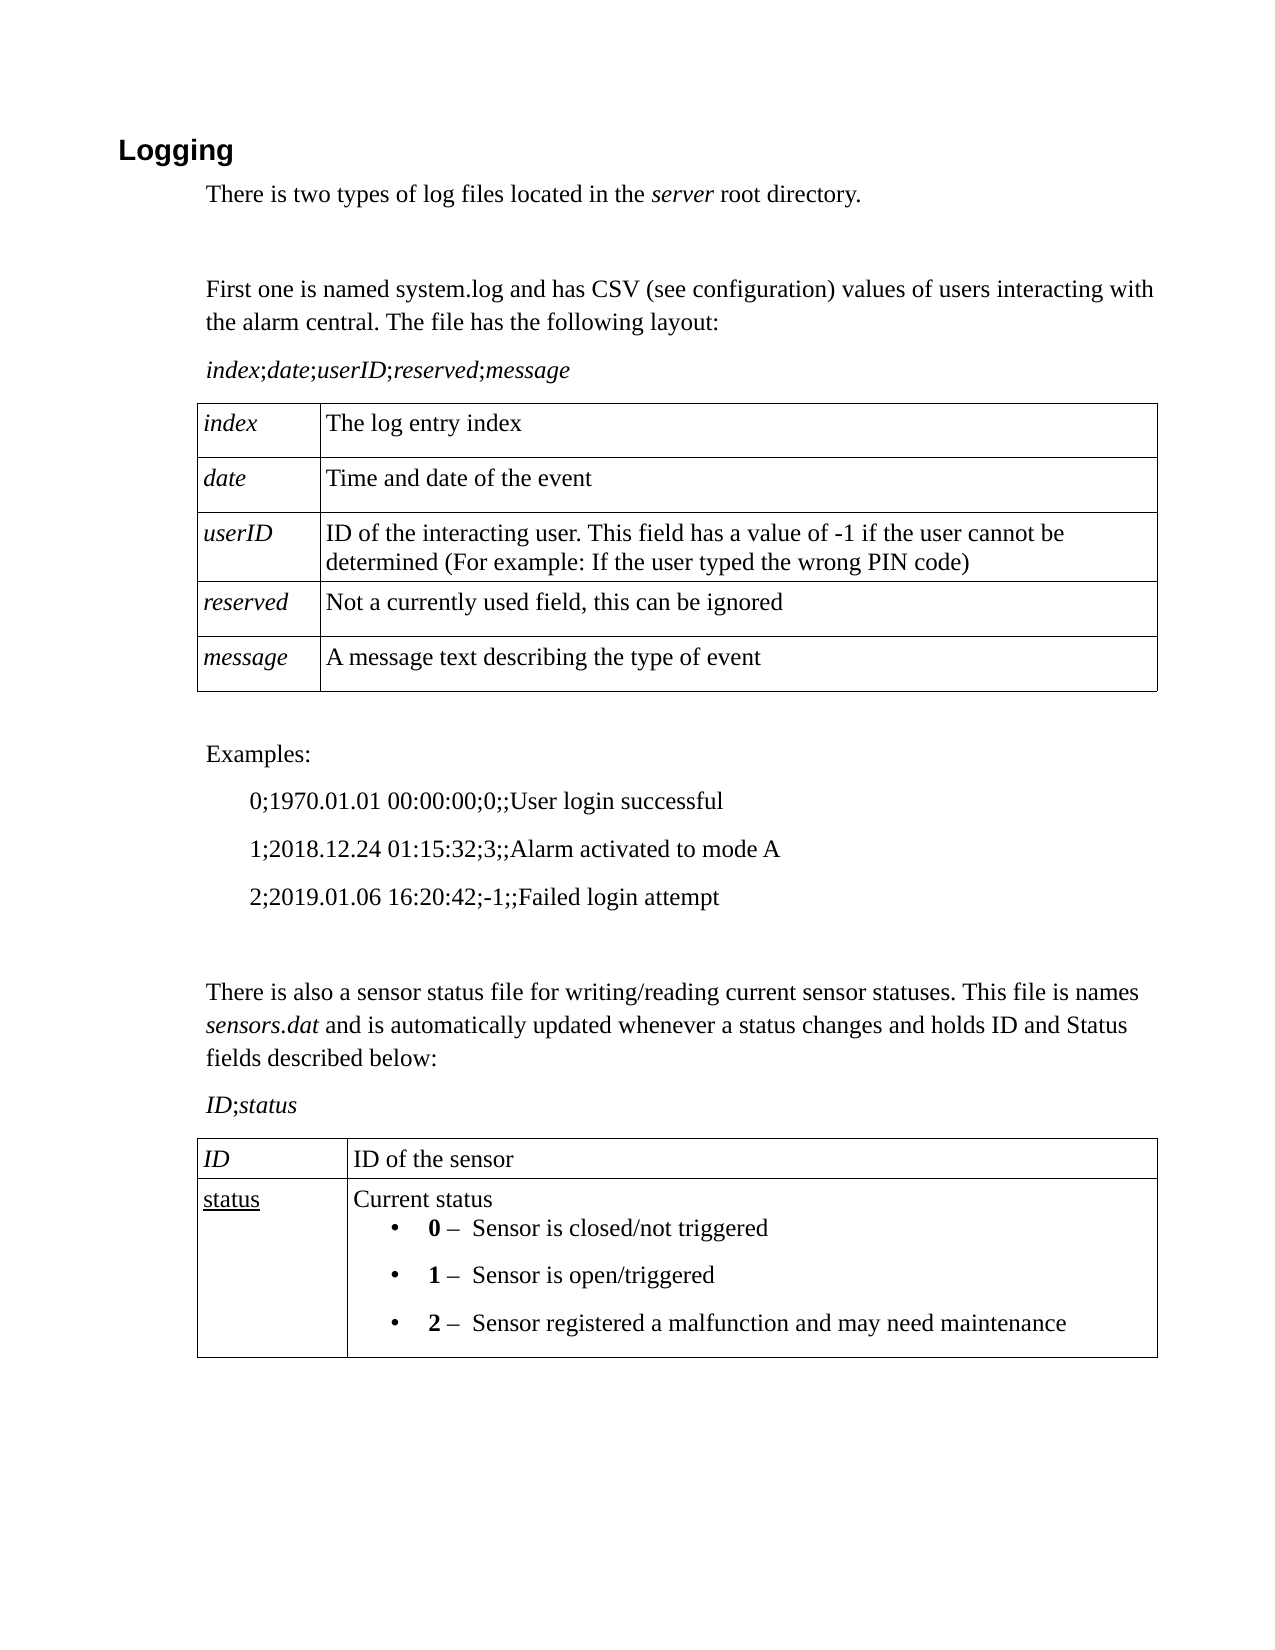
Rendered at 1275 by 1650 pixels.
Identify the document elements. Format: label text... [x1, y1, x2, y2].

table_header ID of the sensor [348, 1139, 1157, 1178]
text Examples: [118, 739, 1157, 767]
table_header index [198, 404, 320, 457]
table_cell Time and date of the event [321, 458, 1157, 512]
subtitle Logging [118, 133, 1157, 166]
text There is two types of log files located in the server root directory. [118, 179, 1157, 208]
table_cell date [198, 458, 320, 512]
table_header The log entry index [321, 404, 1157, 457]
table_cell userID [198, 513, 320, 581]
text There is also a sensor status file for writing/reading current sensor statuses. This file is names sensors.dat and is automatically updated whenever a status changes and holds ID and Status fields described below: [118, 977, 1157, 1072]
text 0;1970.01.01 00:00:00;0;;User login successful [118, 786, 1157, 815]
text ID;status [118, 1090, 1157, 1119]
table_cell Current status 0 – Sensor is closed/not triggered 1 – Sensor is open/triggered 2 – Sensor registered a malfunction and may need maintenance [348, 1179, 1157, 1357]
text First one is named system.log and has CSV (see configuration) values of users interacting with the alarm central. The file has the following layout: [118, 274, 1157, 336]
table_cell message [198, 637, 320, 691]
table_cell reserved [198, 582, 320, 636]
table_cell A message text describing the type of event [321, 637, 1157, 691]
table_cell Not a currently used field, this can be ignored [321, 582, 1157, 636]
table_header ID [198, 1139, 347, 1178]
text 1;2018.12.24 01:15:32;3;;Alarm activated to mode A [118, 834, 1157, 863]
text index;date;userID;reserved;message [118, 355, 1157, 383]
table_cell ID of the interacting user. This field has a value of -1 if the user cannot be determined (For example: If the user typed the wrong PIN code) [321, 513, 1157, 581]
text 2;2019.01.06 16:20:42;-1;;Failed login attempt [118, 882, 1157, 910]
table_cell status [198, 1179, 347, 1357]
